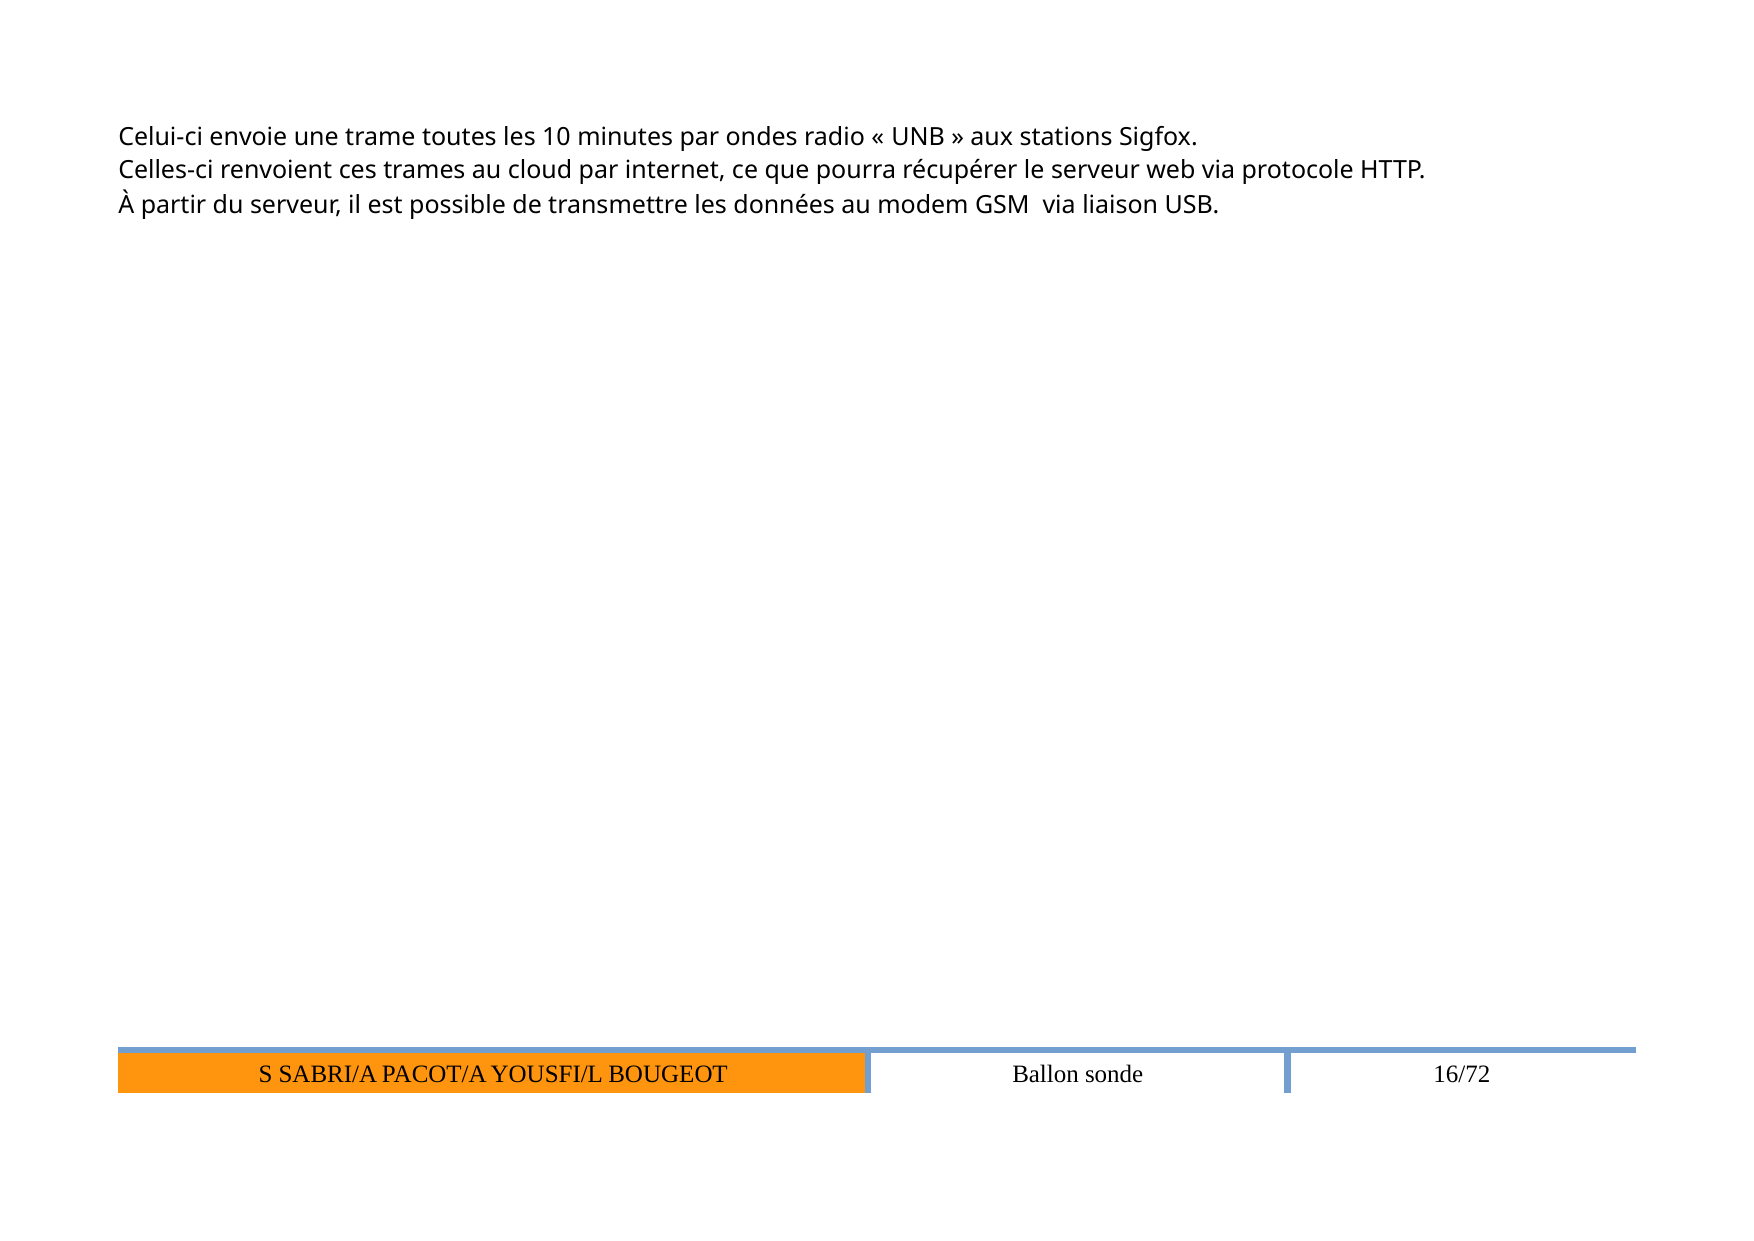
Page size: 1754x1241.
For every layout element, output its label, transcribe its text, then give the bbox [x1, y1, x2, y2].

text Celles-ci renvoient ces trames au cloud par internet, ce que pourra récupérer le serveur web via protocole HTTP. [118, 152, 1636, 186]
text Celui-ci envoie une trame toutes les 10 minutes par ondes radio « UNB » aux stations Sigfox. [118, 118, 1636, 152]
text À partir du serveur, il est possible de transmettre les données au modem GSM via liaison USB. [118, 186, 1636, 220]
